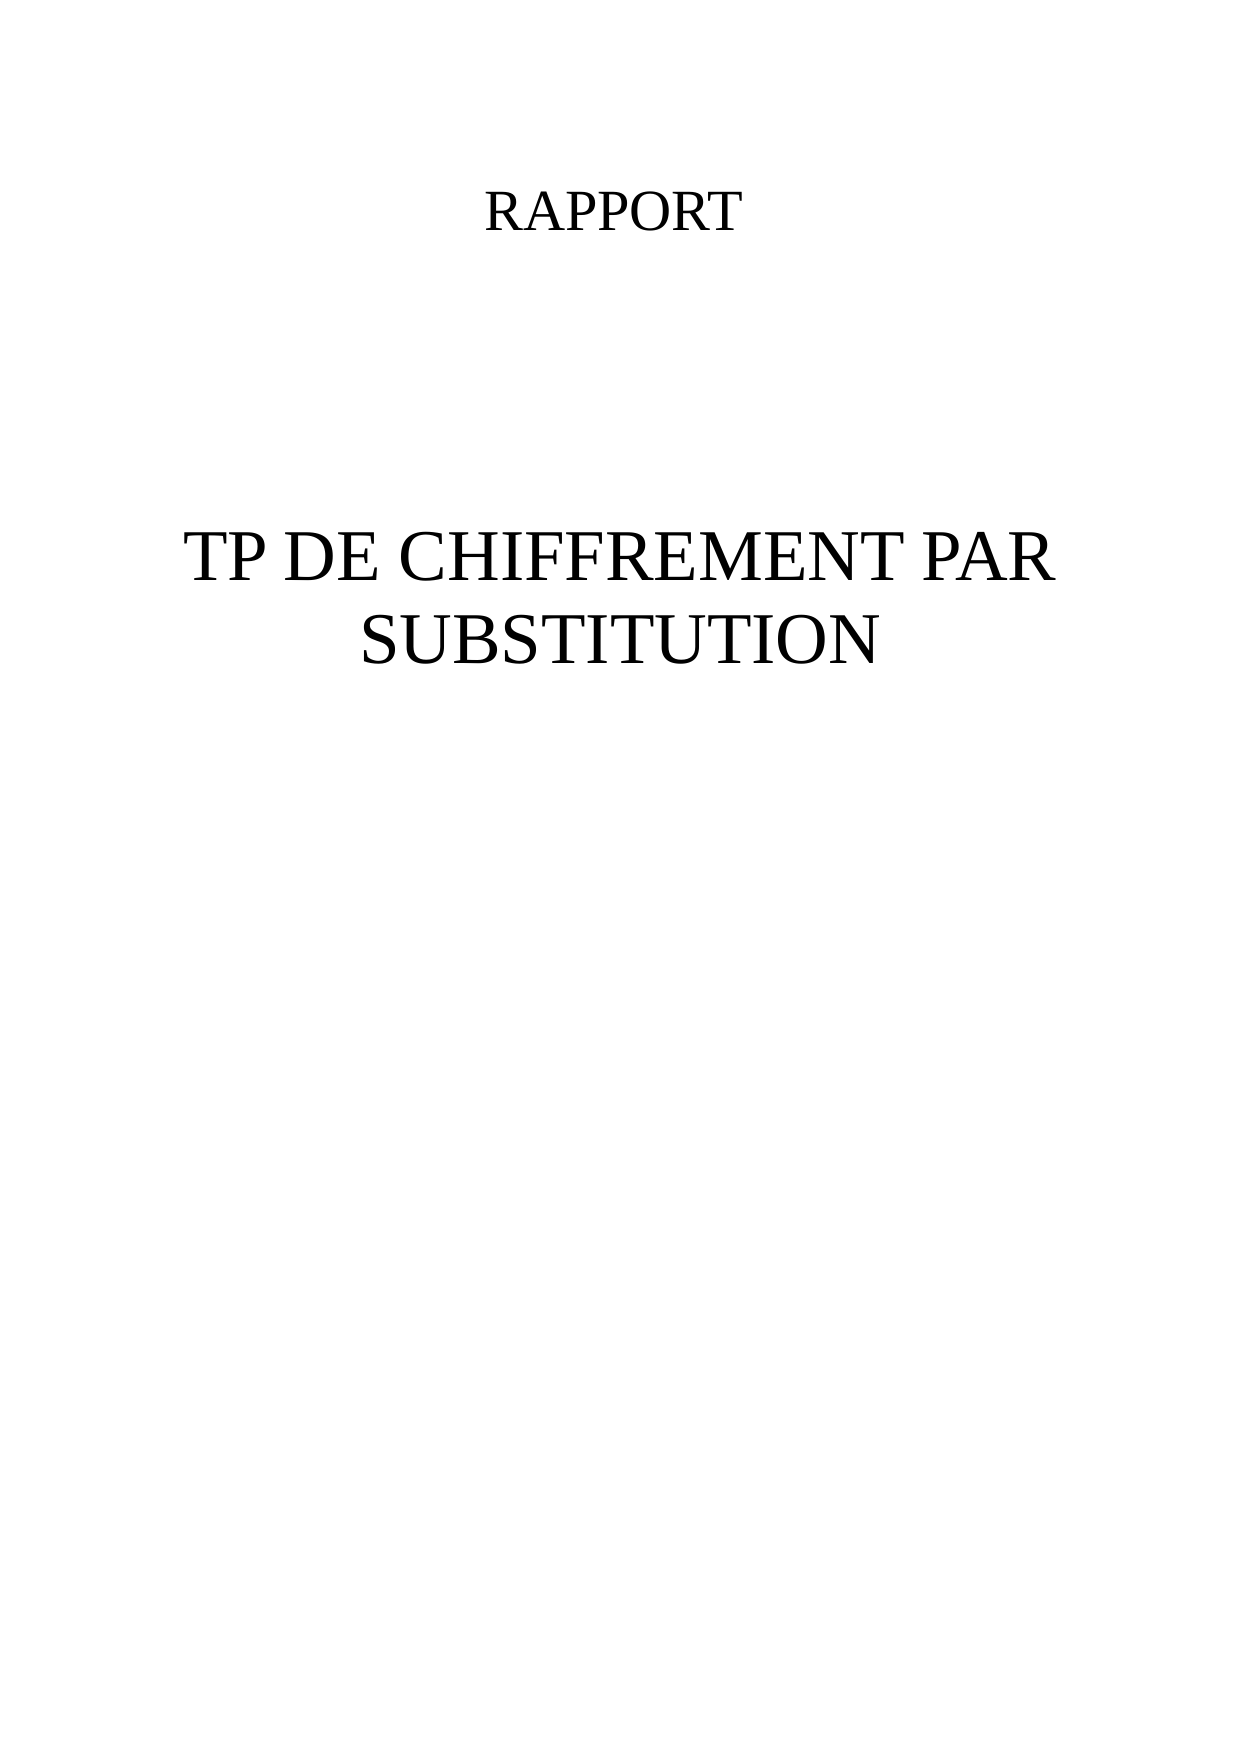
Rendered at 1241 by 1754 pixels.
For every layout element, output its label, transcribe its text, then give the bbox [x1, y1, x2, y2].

text TP DE CHIFFREMENT PAR SUBSTITUTION [118, 512, 1122, 679]
text RAPPORT [118, 176, 1122, 243]
